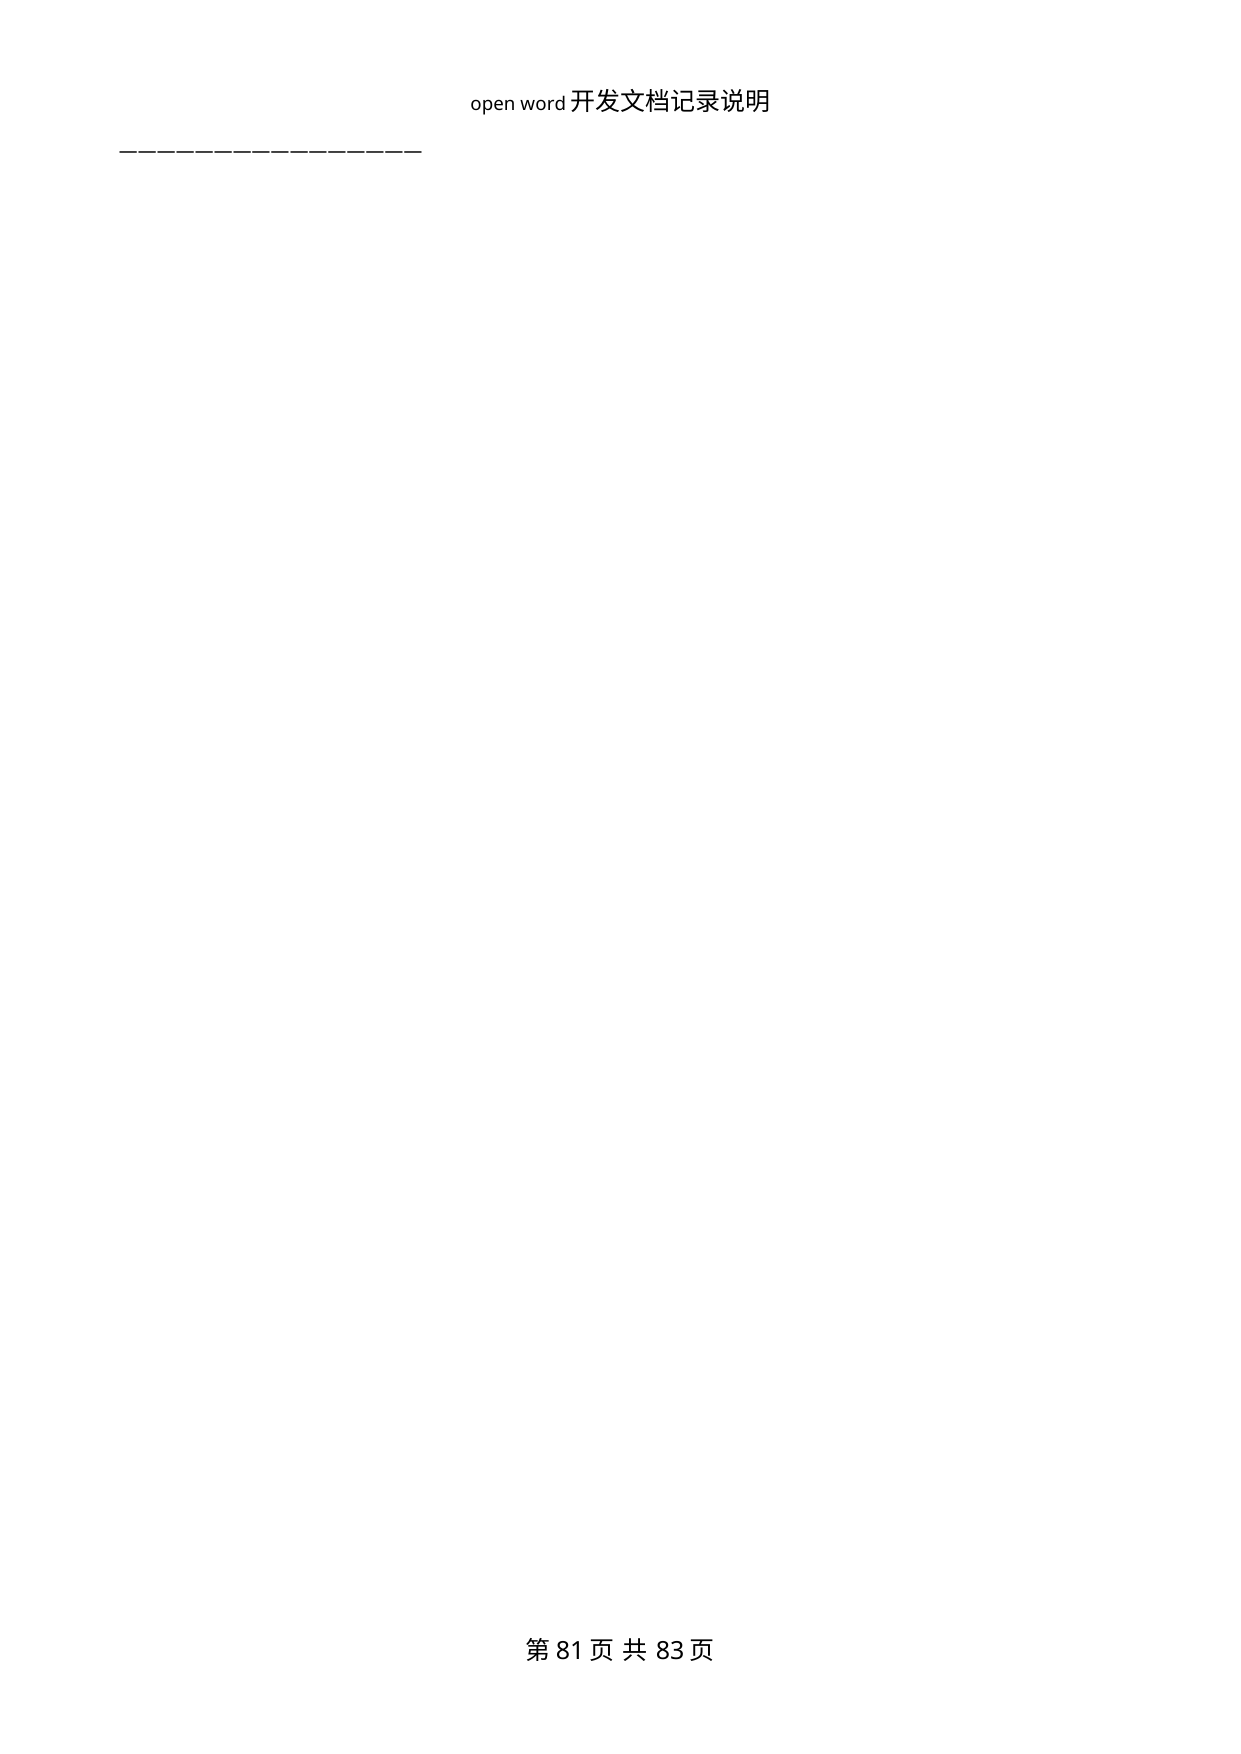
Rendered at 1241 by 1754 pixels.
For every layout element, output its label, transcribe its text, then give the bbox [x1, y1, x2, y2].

text ———————————————— [119, 137, 1121, 163]
